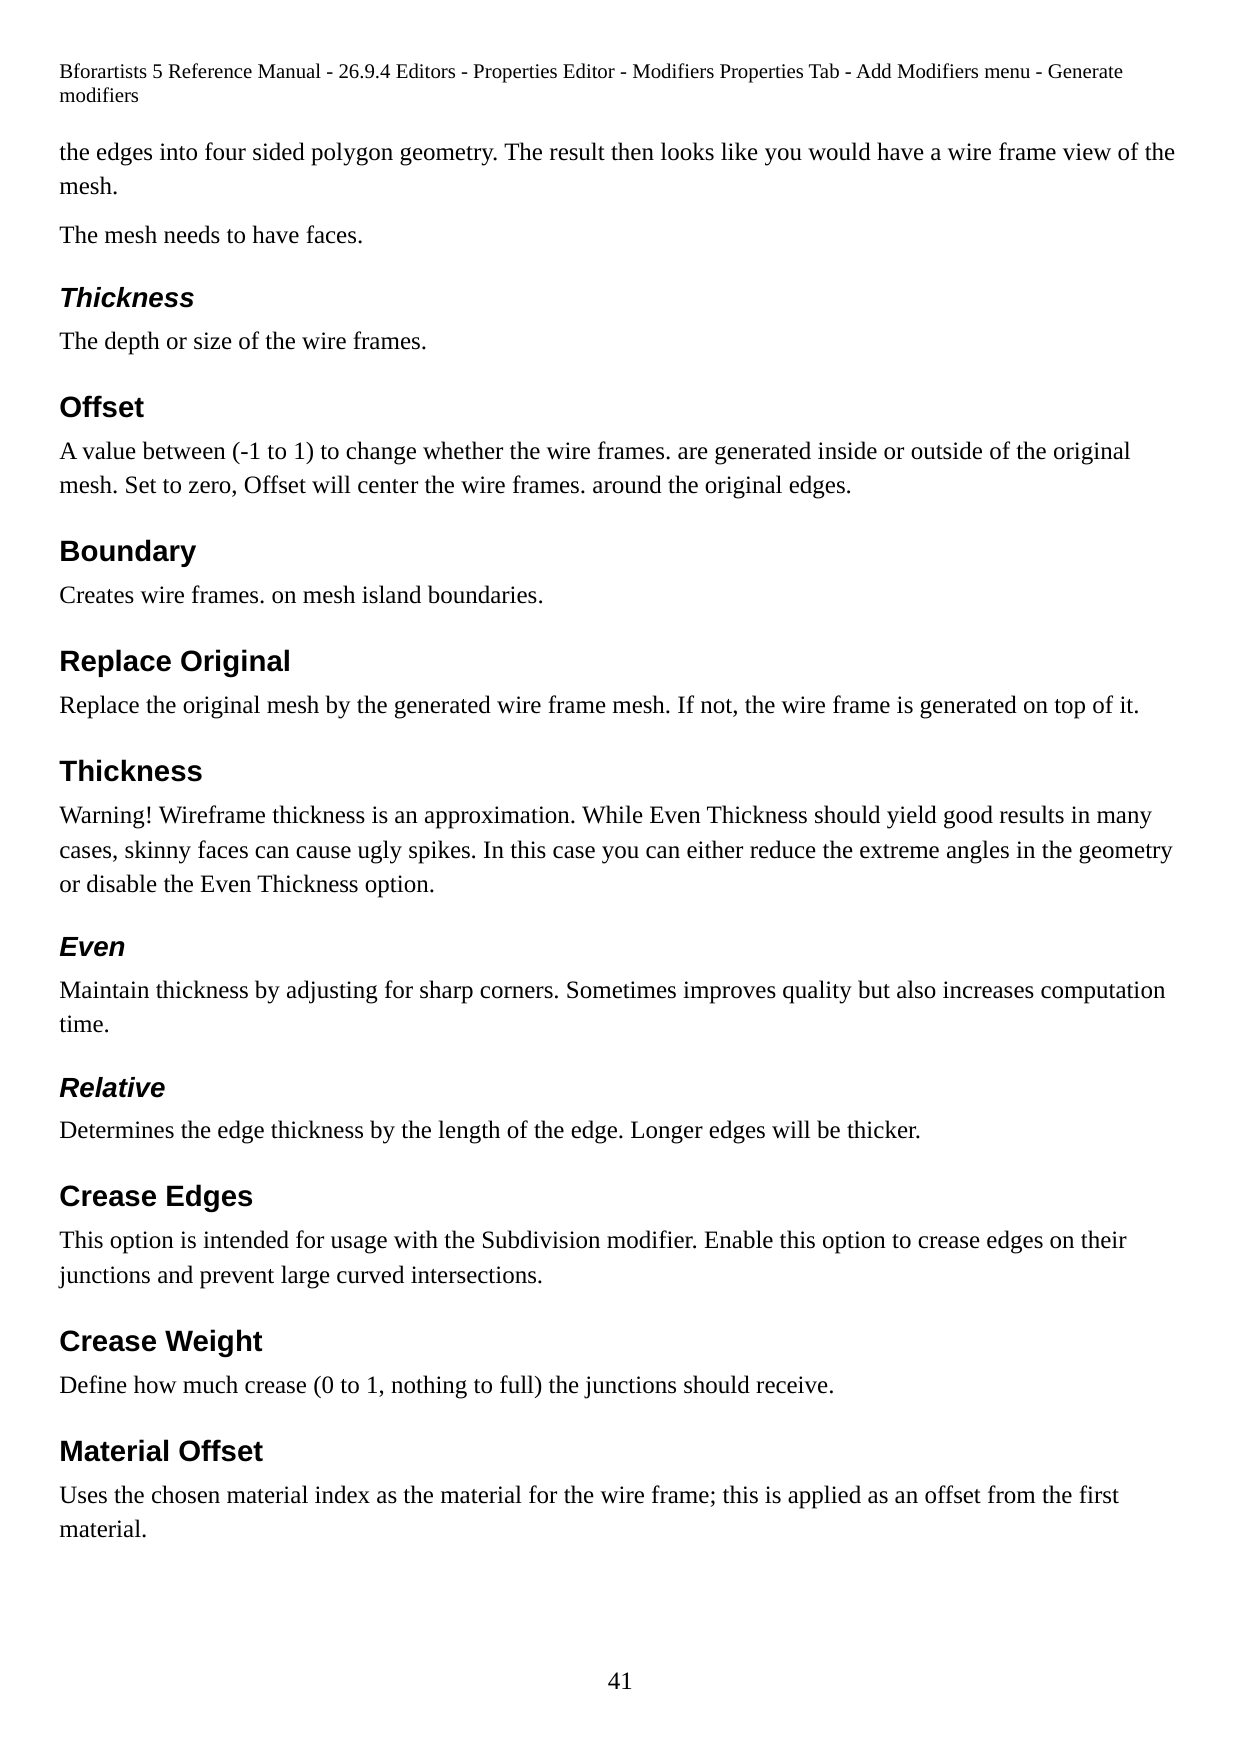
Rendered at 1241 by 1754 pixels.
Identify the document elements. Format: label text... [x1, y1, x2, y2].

text the edges into four sided polygon geometry. The result then looks like you would have a wire frame view of the mesh. [59, 137, 1181, 200]
subtitle Thickness [59, 754, 1181, 788]
subtitle Boundary [59, 534, 1181, 568]
subtitle Material Offset [59, 1433, 1181, 1467]
subtitle Crease Weight [59, 1323, 1181, 1357]
text Warning! Wireframe thickness is an approximation. While Even Thickness should yield good results in many cases, skinny faces can cause ugly spikes. In this case you can either reduce the extreme angles in the geometry or disable the Even Thickness option. [59, 800, 1181, 898]
text Maintain thickness by adjusting for sharp corners. Sometimes improves quality but also increases computation time. [59, 975, 1181, 1038]
text The depth or size of the wire frames. [59, 326, 1181, 355]
text A value between (-1 to 1) to change whether the wire frames. are generated inside or outside of the original mesh. Set to zero, Offset will center the wire frames. around the original edges. [59, 436, 1181, 499]
subtitle Even [59, 931, 1181, 963]
text Determines the edge thickness by the length of the edge. Longer edges will be thicker. [59, 1116, 1181, 1144]
text Define how much crease (0 to 1, nothing to full) the junctions should receive. [59, 1370, 1181, 1398]
text Uses the chosen material index as the material for the wire frame; this is applied as an offset from the first material. [59, 1480, 1181, 1543]
subtitle Replace Original [59, 644, 1181, 678]
subtitle Crease Edges [59, 1179, 1181, 1213]
subtitle Offset [59, 390, 1181, 423]
text Creates wire frames. on mesh island boundaries. [59, 580, 1181, 609]
text Replace the original mesh by the generated wire frame mesh. If not, the wire frame is generated on top of it. [59, 690, 1181, 719]
subtitle Relative [59, 1071, 1181, 1103]
text The mesh needs to have faces. [59, 220, 1181, 249]
subtitle Thickness [59, 282, 1181, 314]
text This option is intended for usage with the Subdivision modifier. Enable this option to crease edges on their junctions and prevent large curved intersections. [59, 1225, 1181, 1289]
